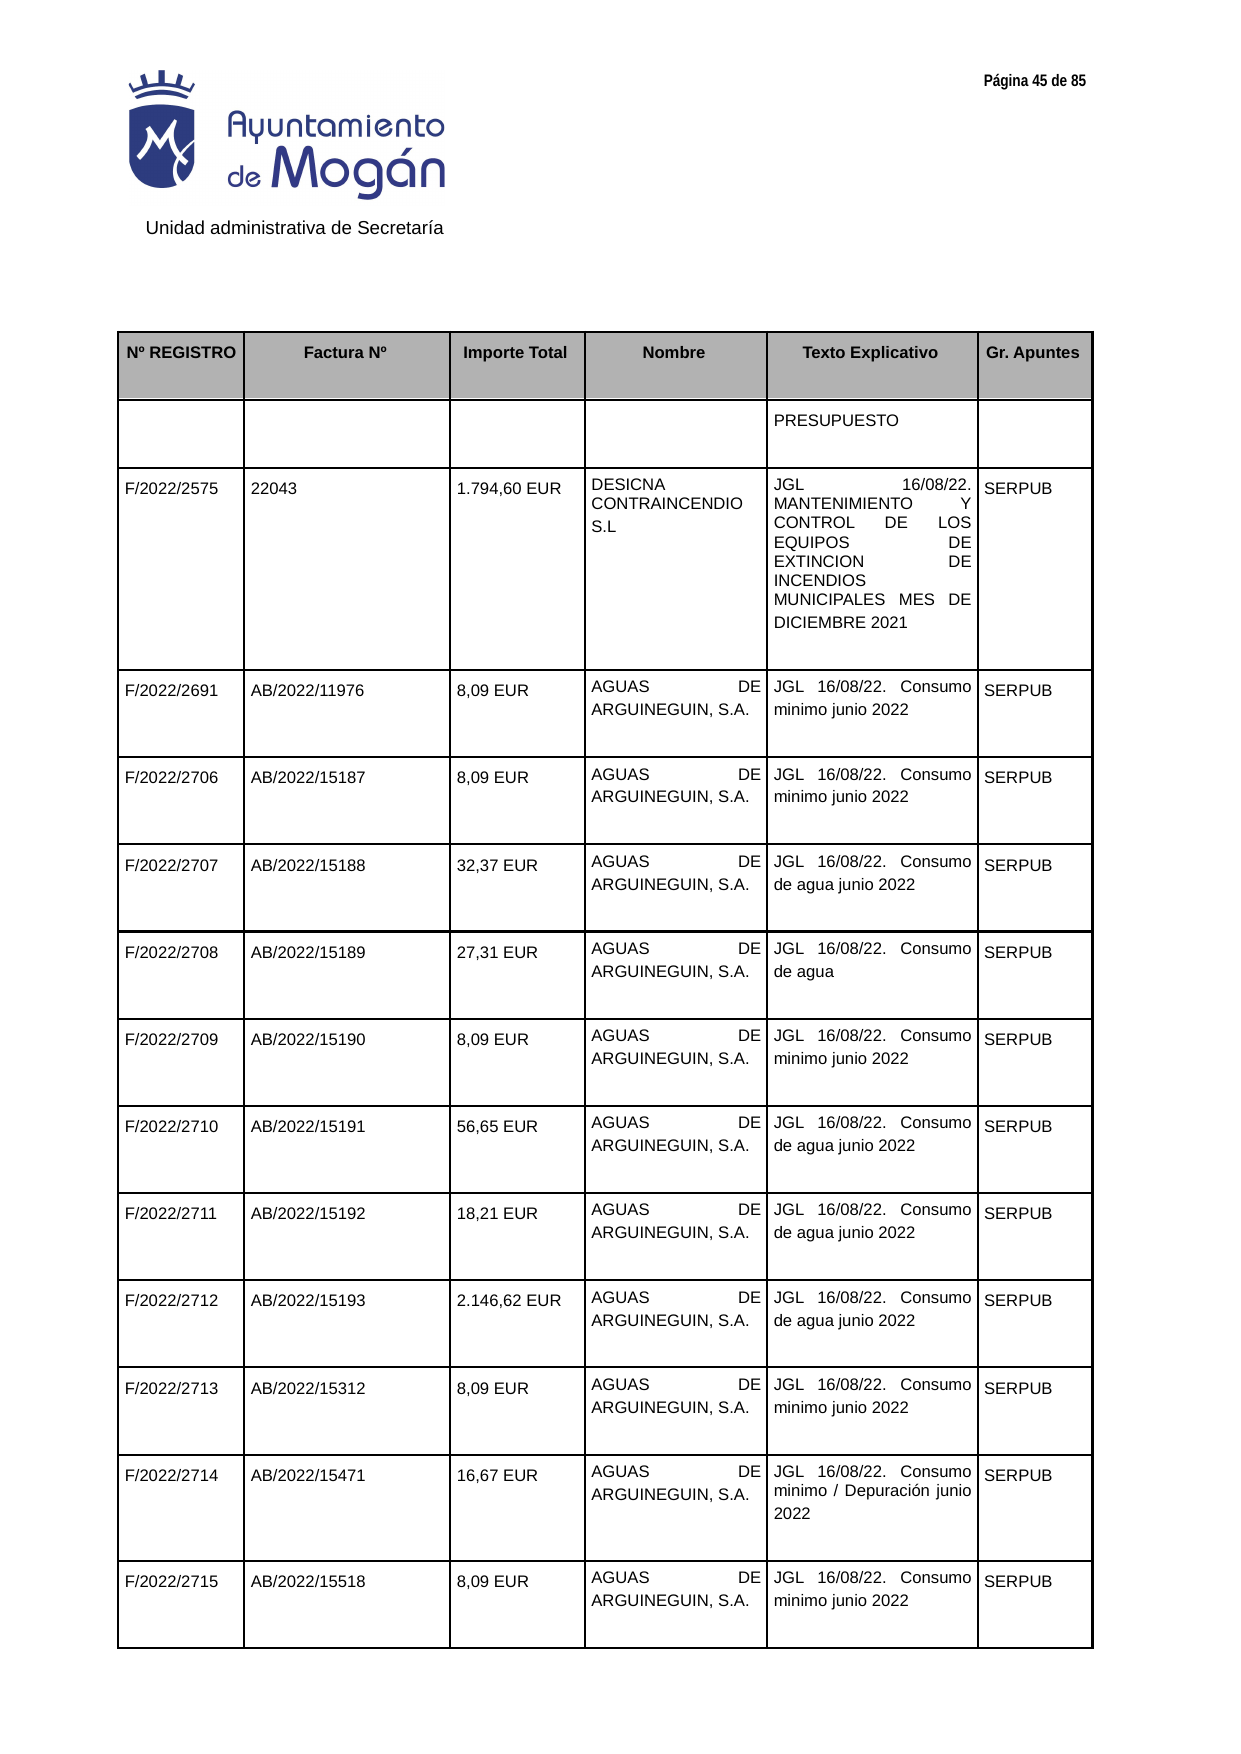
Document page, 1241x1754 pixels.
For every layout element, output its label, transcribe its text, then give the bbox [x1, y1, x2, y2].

table_cell F/2022/2706 [119, 758, 243, 843]
table_header Factura Nº [245, 333, 449, 398]
table_cell JGL 16/08/22. Consumo de agua junio 2022 [768, 1107, 977, 1192]
table_cell F/2022/2714 [119, 1456, 243, 1560]
table_cell [451, 401, 584, 467]
table_cell 8,09 EUR [451, 758, 584, 843]
table_cell AGUAS DE ARGUINEGUIN, S.A. [586, 1456, 766, 1560]
table_cell 8,09 EUR [451, 1020, 584, 1105]
table_cell JGL 16/08/22. Consumo minimo junio 2022 [768, 1020, 977, 1105]
table_header Nº REGISTRO [119, 333, 243, 398]
table_cell AB/2022/15189 [245, 933, 449, 1017]
table_cell JGL 16/08/22. Consumo minimo junio 2022 [768, 1562, 977, 1647]
table_cell 16,67 EUR [451, 1456, 584, 1560]
table_cell F/2022/2710 [119, 1107, 243, 1192]
table_cell PRESUPUESTO [768, 401, 977, 467]
table_header Nombre [586, 333, 766, 398]
table_cell SERPUB [979, 845, 1091, 930]
table_cell F/2022/2711 [119, 1194, 243, 1279]
table_cell SERPUB [979, 1107, 1091, 1192]
table_cell AB/2022/15191 [245, 1107, 449, 1192]
table_cell AGUAS DE ARGUINEGUIN, S.A. [586, 1020, 766, 1105]
table_cell DESICNA CONTRAINCENDIO S.L [586, 469, 766, 669]
table_cell AGUAS DE ARGUINEGUIN, S.A. [586, 1562, 766, 1647]
table_cell AGUAS DE ARGUINEGUIN, S.A. [586, 671, 766, 756]
table_cell SERPUB [979, 758, 1091, 843]
table_cell AB/2022/15192 [245, 1194, 449, 1279]
table_cell 22043 [245, 469, 449, 669]
table_cell AB/2022/15188 [245, 845, 449, 930]
table_cell SERPUB [979, 1020, 1091, 1105]
table_cell [245, 401, 449, 467]
table_cell AGUAS DE ARGUINEGUIN, S.A. [586, 1194, 766, 1279]
table_cell 1.794,60 EUR [451, 469, 584, 669]
table_cell [586, 401, 766, 467]
table_cell F/2022/2713 [119, 1368, 243, 1453]
table_cell SERPUB [979, 1456, 1091, 1560]
table_cell SERPUB [979, 1368, 1091, 1453]
table_header Gr. Apuntes [979, 333, 1091, 398]
table_cell [979, 401, 1091, 467]
table_cell AB/2022/15190 [245, 1020, 449, 1105]
table_cell AGUAS DE ARGUINEGUIN, S.A. [586, 758, 766, 843]
table_cell SERPUB [979, 1281, 1091, 1366]
table_cell JGL 16/08/22. Consumo minimo junio 2022 [768, 758, 977, 843]
table_cell AB/2022/15518 [245, 1562, 449, 1647]
table_cell JGL 16/08/22. Consumo de agua junio 2022 [768, 845, 977, 930]
table_cell AGUAS DE ARGUINEGUIN, S.A. [586, 1368, 766, 1453]
table_cell F/2022/2715 [119, 1562, 243, 1647]
table_header Importe Total [451, 333, 584, 398]
table_cell 8,09 EUR [451, 1562, 584, 1647]
picture [128, 70, 445, 206]
table_cell AGUAS DE ARGUINEGUIN, S.A. [586, 1107, 766, 1192]
table_cell 18,21 EUR [451, 1194, 584, 1279]
table_cell 8,09 EUR [451, 1368, 584, 1453]
table_cell AB/2022/11976 [245, 671, 449, 756]
table_cell 2.146,62 EUR [451, 1281, 584, 1366]
table_cell JGL 16/08/22. Consumo minimo / Depuración junio 2022 [768, 1456, 977, 1560]
table_cell JGL 16/08/22. Consumo de agua junio 2022 [768, 1194, 977, 1279]
table_cell AGUAS DE ARGUINEGUIN, S.A. [586, 1281, 766, 1366]
table_cell 27,31 EUR [451, 933, 584, 1017]
table_cell F/2022/2712 [119, 1281, 243, 1366]
table_cell AB/2022/15312 [245, 1368, 449, 1453]
table_cell SERPUB [979, 671, 1091, 756]
table_cell AB/2022/15193 [245, 1281, 449, 1366]
table_cell F/2022/2575 [119, 469, 243, 669]
table_cell AB/2022/15187 [245, 758, 449, 843]
table_cell AGUAS DE ARGUINEGUIN, S.A. [586, 845, 766, 930]
table_cell JGL 16/08/22. Consumo de agua [768, 933, 977, 1017]
table_cell JGL 16/08/22. Consumo minimo junio 2022 [768, 671, 977, 756]
table_cell SERPUB [979, 1562, 1091, 1647]
table_cell JGL 16/08/22. Consumo de agua junio 2022 [768, 1281, 977, 1366]
table_cell SERPUB [979, 933, 1091, 1017]
table_cell AB/2022/15471 [245, 1456, 449, 1560]
table_cell F/2022/2691 [119, 671, 243, 756]
table_cell 8,09 EUR [451, 671, 584, 756]
table_cell 32,37 EUR [451, 845, 584, 930]
table_cell F/2022/2708 [119, 933, 243, 1017]
table_cell JGL 16/08/22. Consumo minimo junio 2022 [768, 1368, 977, 1453]
table_cell JGL 16/08/22. MANTENIMIENTO Y CONTROL DE LOS EQUIPOS DE EXTINCION DE INCENDIOS MUNICIPALES MES DE DICIEMBRE 2021 [768, 469, 977, 669]
table_cell AGUAS DE ARGUINEGUIN, S.A. [586, 933, 766, 1017]
table_cell 56,65 EUR [451, 1107, 584, 1192]
table_header Texto Explicativo [768, 333, 977, 398]
table_cell SERPUB [979, 1194, 1091, 1279]
table_cell SERPUB [979, 469, 1091, 669]
table_cell F/2022/2707 [119, 845, 243, 930]
table_cell F/2022/2709 [119, 1020, 243, 1105]
table_cell [119, 401, 243, 467]
